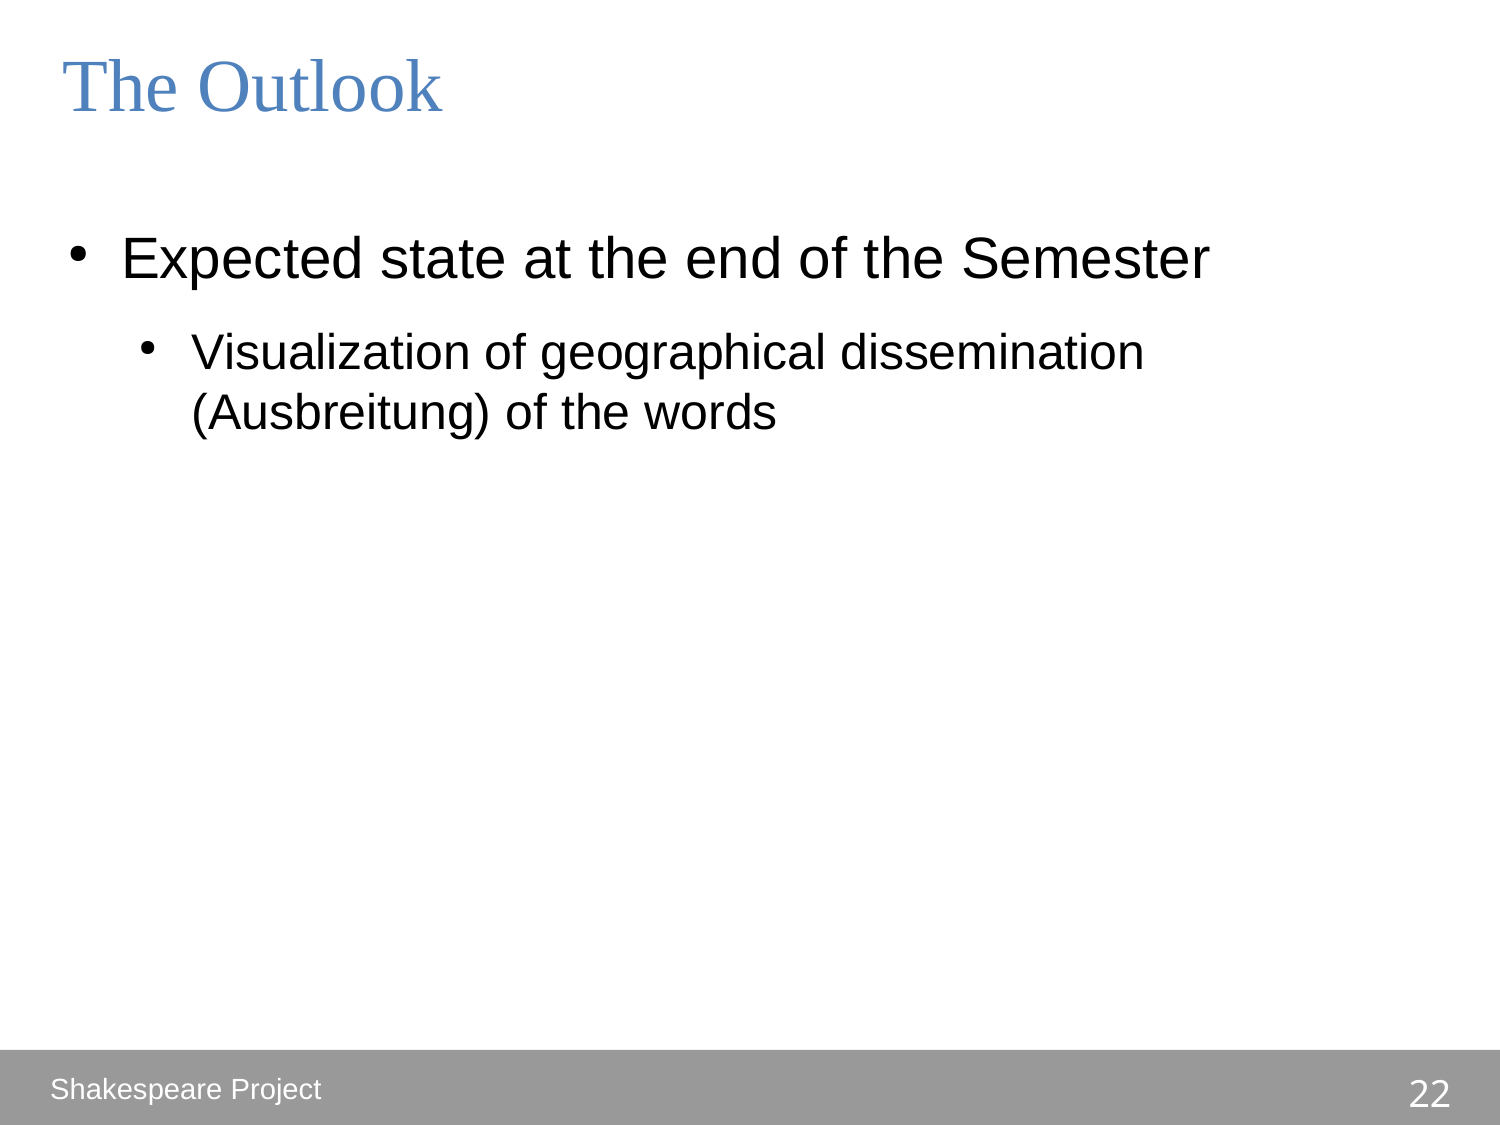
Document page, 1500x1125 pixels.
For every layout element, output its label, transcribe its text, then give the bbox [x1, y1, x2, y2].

list Expected state at the end of the Semester Visualization of geographical dissemination (Ausbreitung) of the words [35, 212, 1423, 910]
slide_number [1393, 1062, 1477, 1111]
footer Shakespeare Project [35, 1062, 1276, 1111]
title The Outlook [62, 12, 1450, 150]
